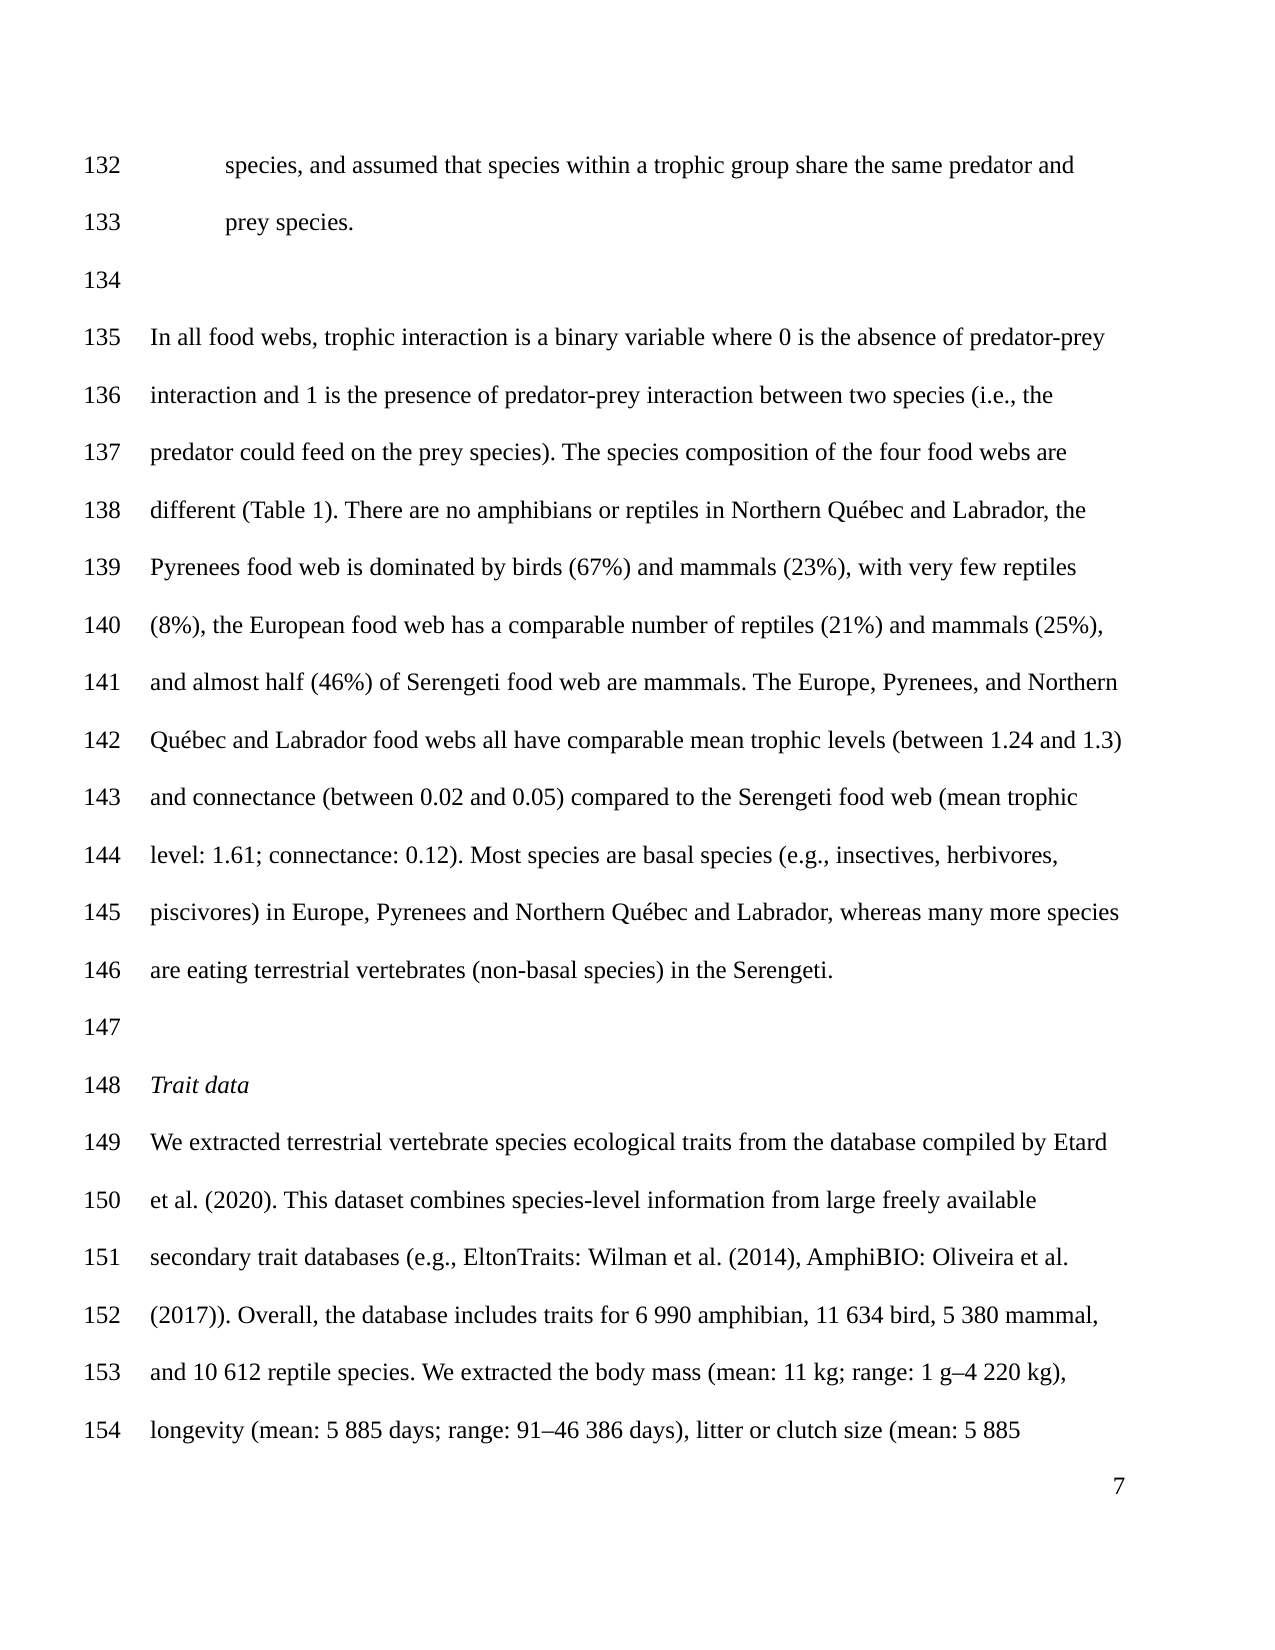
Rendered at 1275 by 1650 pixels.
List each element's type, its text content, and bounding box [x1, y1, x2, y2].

text In all food webs, trophic interaction is a binary variable where 0 is the absence of predator-prey interaction and 1 is the presence of predator-prey interaction between two species (i.e., the predator could feed on the prey species). The species composition of the four food webs are different (Table 1). There are no amphibians or reptiles in Northern Québec and Labrador, the Pyrenees food web is dominated by birds (67%) and mammals (23%), with very few reptiles (8%), the European food web has a comparable number of reptiles (21%) and mammals (25%), and almost half (46%) of Serengeti food web are mammals. The Europe, Pyrenees, and Northern Québec and Labrador food webs all have comparable mean trophic levels (between 1.24 and 1.3) and connectance (between 0.02 and 0.05) compared to the Serengeti food web (mean trophic level: 1.61; connectance: 0.12). Most species are basal species (e.g., insectives, herbivores, piscivores) in Europe, Pyrenees and Northern Québec and Labrador, whereas many more species are eating terrestrial vertebrates (non-basal species) in the Serengeti. [150, 322, 1125, 984]
list species, and assumed that species within a trophic group share the same predator and prey species. [187, 150, 1125, 236]
text We extracted terrestrial vertebrate species ecological traits from the database compiled by Etard et al. (2020). This dataset combines species-level information from large freely available secondary trait databases (e.g., EltonTraits: Wilman et al. (2014), AmphiBIO: Oliveira et al. (2017)). Overall, the database includes traits for 6 990 amphibian, 11 634 bird, 5 380 mammal, and 10 612 reptile species. We extracted the body mass (mean: 11 kg; range: 1 g–4 220 kg), longevity (mean: 5 885 days; range: 91–46 386 days), litter or clutch size (mean: 5 885 [150, 1127, 1125, 1444]
text Trait data [150, 1070, 1125, 1099]
